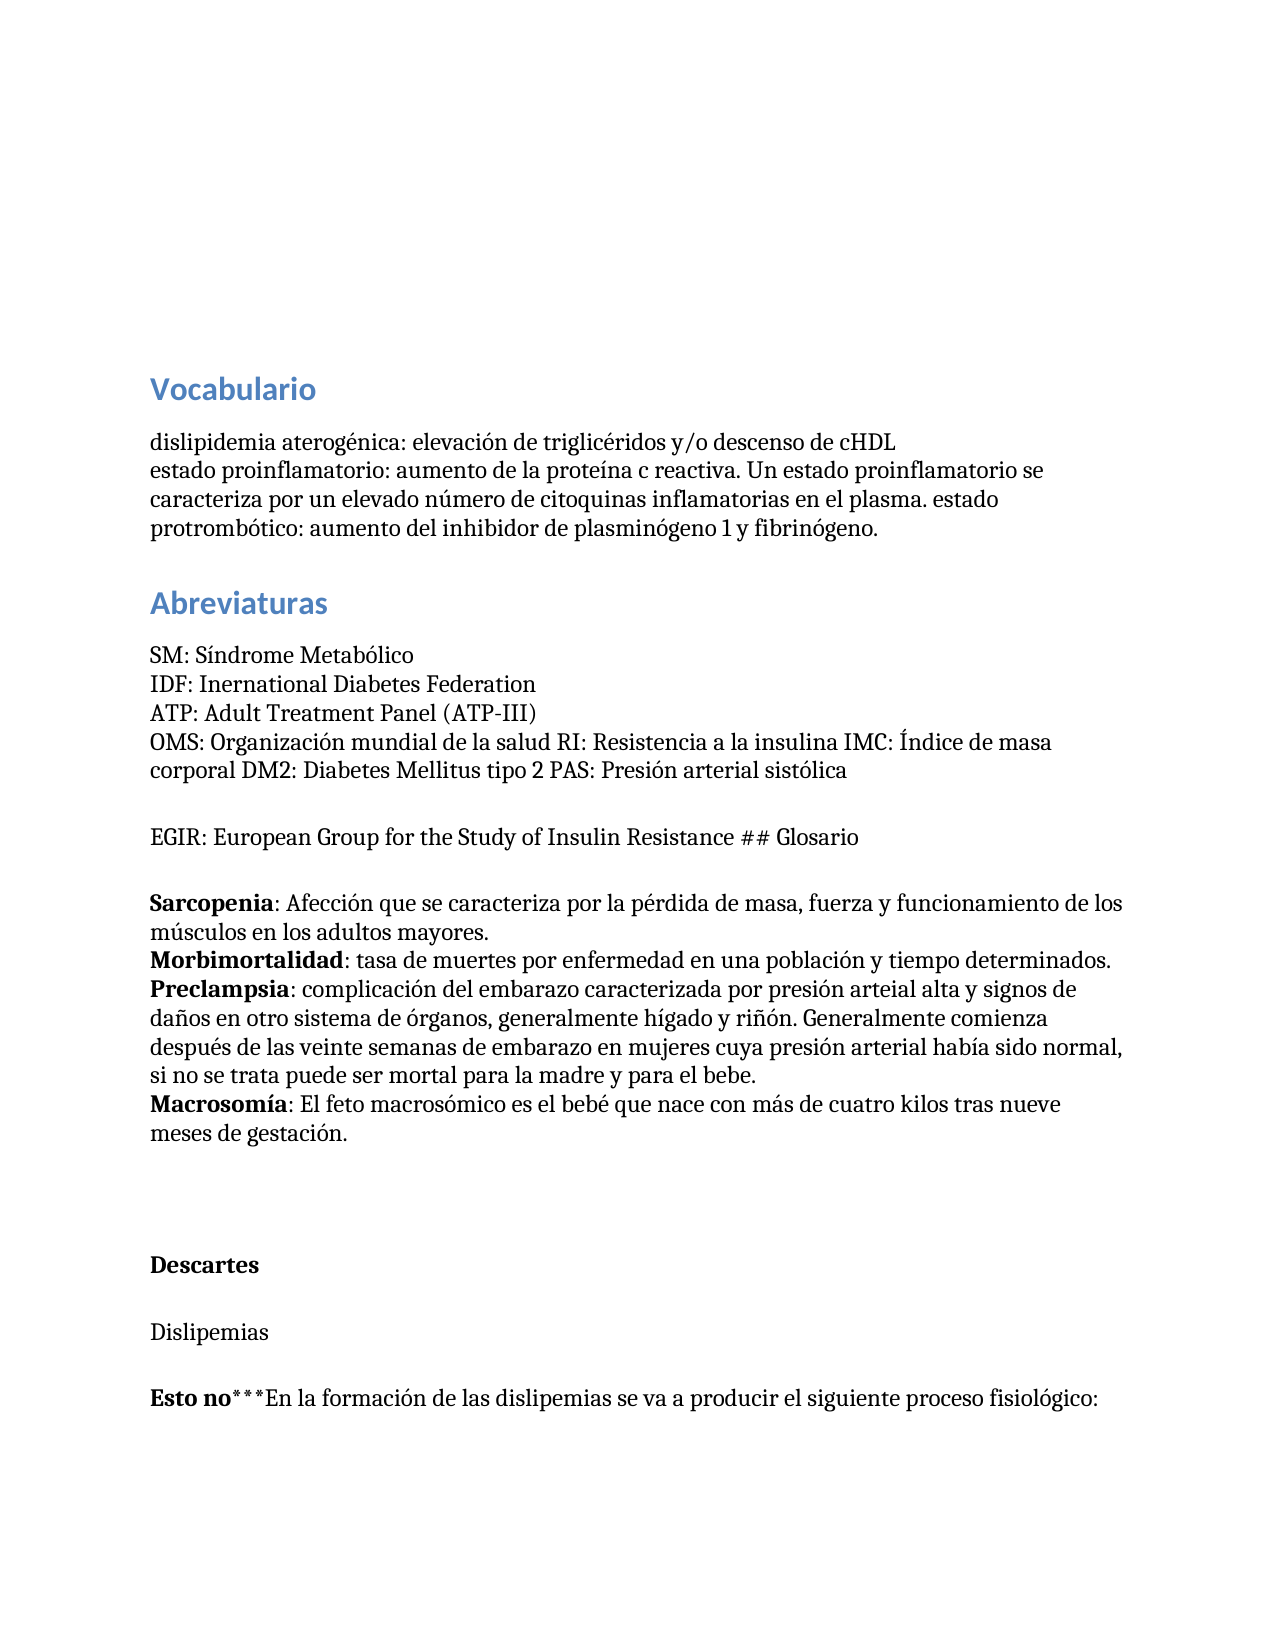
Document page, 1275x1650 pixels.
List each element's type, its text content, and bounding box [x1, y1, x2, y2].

text Descartes [150, 1251, 1125, 1280]
text EGIR: European Group for the Study of Insulin Resistance ## Glosario [150, 823, 1125, 851]
text Sarcopenia: Afección que se caracteriza por la pérdida de masa, fuerza y funcionamiento de los músculos en los adultos mayores. Morbimortalidad: tasa de muertes por enfermedad en una población y tiempo determinados. Preclampsia: complicación del embarazo caracterizada por presión arteial alta y signos de daños en otro sistema de órganos, generalmente hígado y riñón. Generalmente comienza después de las veinte semanas de embarazo en mujeres cuya presión arterial había sido normal, si no se trata puede ser mortal para la madre y para el bebe. Macrosomía: El feto macrosómico es el bebé que nace con más de cuatro kilos tras nueve meses de gestación. [150, 889, 1125, 1148]
text SM: Síndrome Metabólico IDF: Inernational Diabetes Federation ATP: Adult Treatment Panel (ATP-III) OMS: Organización mundial de la salud RI: Resistencia a la insulina IMC: Índice de masa corporal DM2: Diabetes Mellitus tipo 2 PAS: Presión arterial sistólica [150, 641, 1125, 785]
subtitle Abreviaturas [150, 582, 1125, 623]
subtitle Vocabulario [150, 368, 1125, 409]
text Dislipemias [150, 1318, 1125, 1346]
text Esto no***En la formación de las dislipemias se va a producir el siguiente proceso fisiológico: [150, 1384, 1125, 1413]
text dislipidemia aterogénica: elevación de triglicéridos y/o descenso de cHDL estado proinflamatorio: aumento de la proteína c reactiva. Un estado proinflamatorio se caracteriza por un elevado número de citoquinas inflamatorias en el plasma. estado protrombótico: aumento del inhibidor de plasminógeno 1 y fibrinógeno. [150, 427, 1125, 542]
